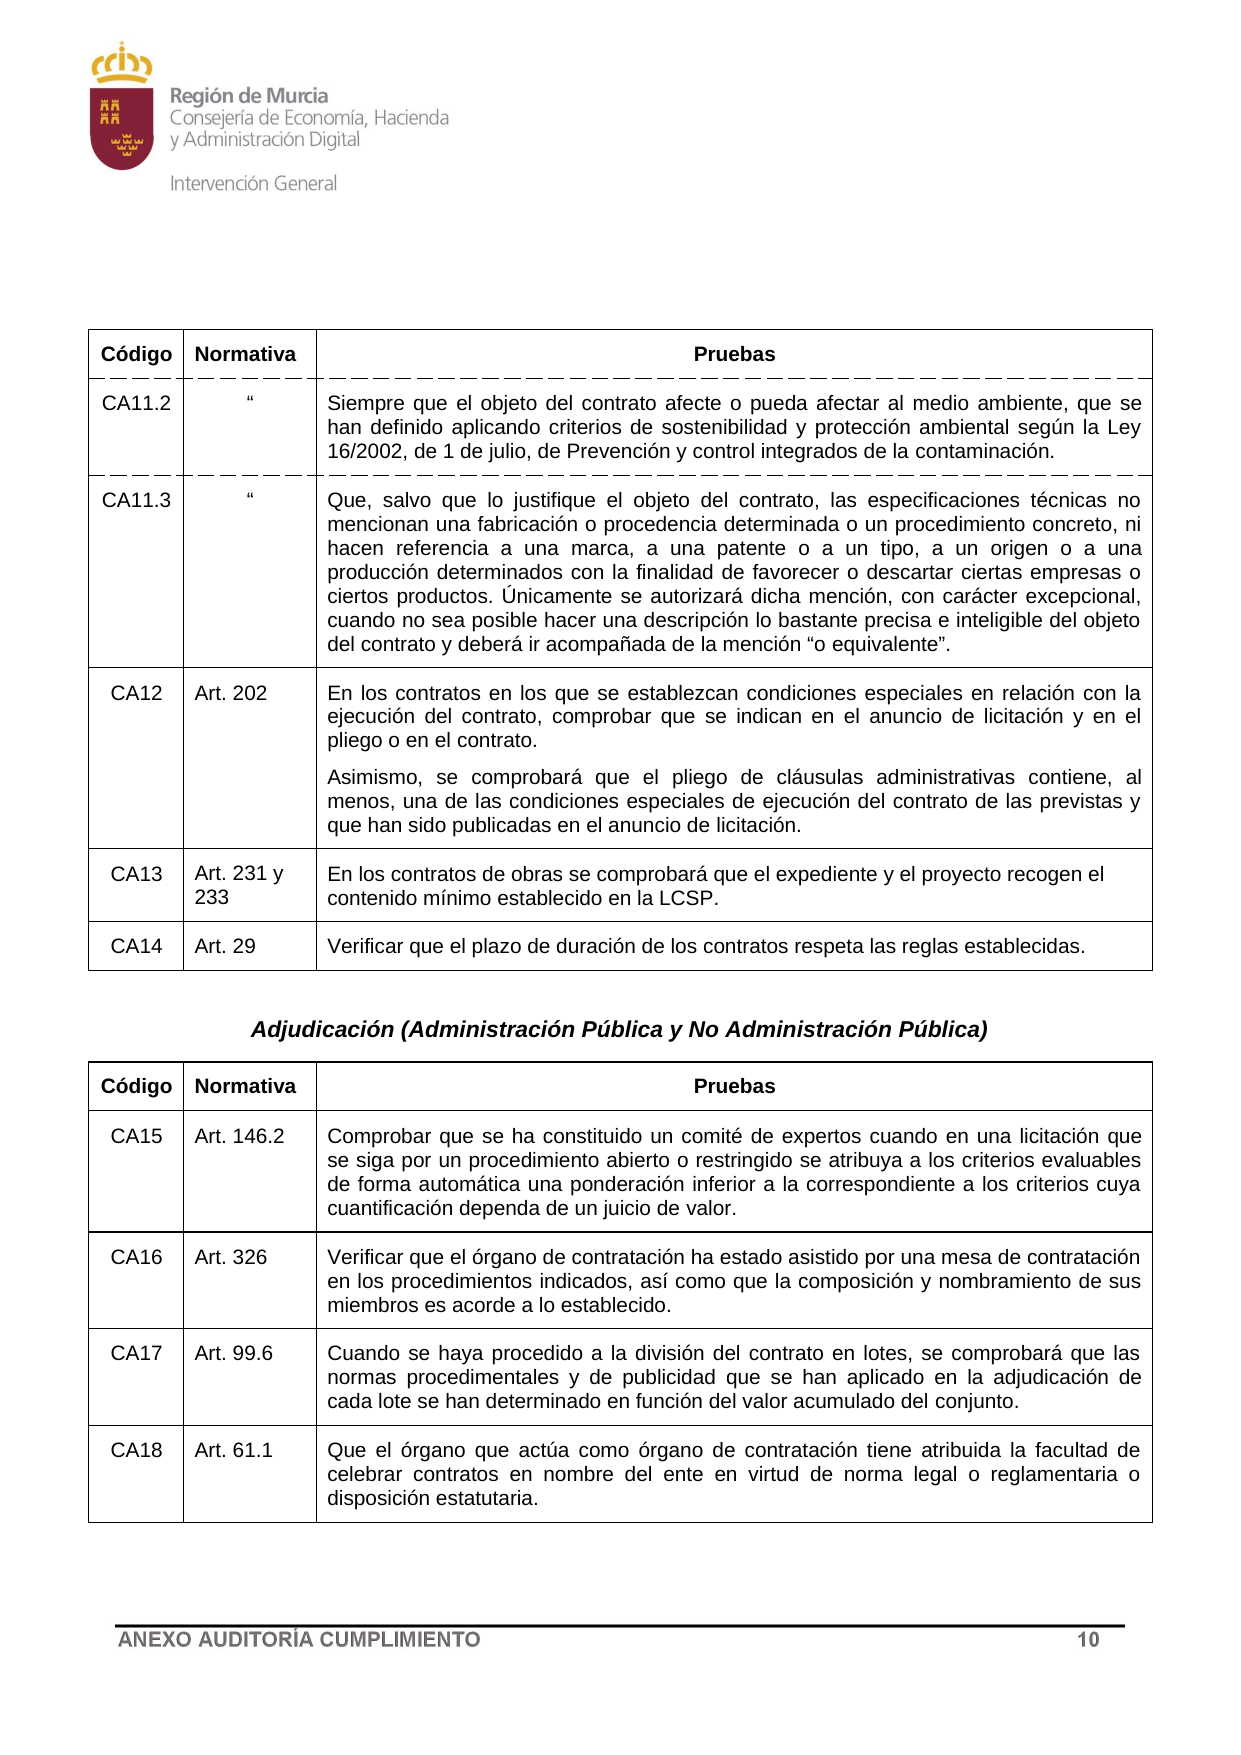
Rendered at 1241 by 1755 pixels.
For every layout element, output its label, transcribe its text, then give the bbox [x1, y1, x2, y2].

table_cell CA13 [89, 849, 183, 921]
table_cell Art. 231 y 233 [184, 849, 316, 921]
table_cell Art. 202 [184, 668, 316, 848]
table_cell CA18 [89, 1426, 183, 1522]
table_cell CA11.2 [89, 378, 183, 474]
table_cell CA16 [89, 1233, 183, 1328]
table_cell “ [184, 378, 316, 474]
table_header Pruebas [317, 1063, 1152, 1110]
table_cell Art. 29 [184, 922, 316, 970]
table_cell Art. 61.1 [184, 1426, 316, 1522]
table_cell Art. 326 [184, 1233, 316, 1328]
table_cell Verificar que el órgano de contratación ha estado asistido por una mesa de contratación en los procedimientos indicados, así como que la composición y nombramiento de sus miembros es acorde a lo establecido. [317, 1233, 1152, 1328]
table_cell “ [184, 475, 316, 667]
table_cell CA14 [89, 922, 183, 970]
table_cell CA11.3 [89, 475, 183, 667]
table_cell Cuando se haya procedido a la división del contrato en lotes, se comprobará que las normas procedimentales y de publicidad que se han aplicado en la adjudicación de cada lote se han determinado en función del valor acumulado del conjunto. [317, 1329, 1152, 1425]
table_cell Art. 146.2 [184, 1111, 316, 1231]
table_cell Siempre que el objeto del contrato afecte o pueda afectar al medio ambiente, que se han definido aplicando criterios de sostenibilidad y protección ambiental según la Ley 16/2002, de 1 de julio, de Prevención y control integrados de la contaminación. [317, 378, 1152, 474]
table_cell Que el órgano que actúa como órgano de contratación tiene atribuida la facultad de celebrar contratos en nombre del ente en virtud de norma legal o reglamentaria o disposición estatutaria. [317, 1426, 1152, 1522]
text Adjudicación (Administración Pública y No Administración Pública) [249, 1016, 991, 1042]
table_cell En los contratos en los que se establezcan condiciones especiales en relación con la ejecución del contrato, comprobar que se indican en el anuncio de licitación y en el pliego o en el contrato. Asimismo, se comprobará que el pliego de cláusulas administrativas contiene, al menos, una de las condiciones especiales de ejecución del contrato de las previstas y que han sido publicadas en el anuncio de licitación. [317, 668, 1152, 848]
table_cell Comprobar que se ha constituido un comité de expertos cuando en una licitación que se siga por un procedimiento abierto o restringido se atribuya a los criterios evaluables de forma automática una ponderación inferior a la correspondiente a los criterios cuya cuantificación dependa de un juicio de valor. [317, 1111, 1152, 1231]
table_header Código [89, 1063, 183, 1110]
table_cell Verificar que el plazo de duración de los contratos respeta las reglas establecidas. [317, 922, 1152, 970]
table_header Normativa [184, 1063, 316, 1110]
table_cell CA12 [89, 668, 183, 848]
table_header Normativa [184, 330, 316, 378]
table_cell Que, salvo que lo justifique el objeto del contrato, las especificaciones técnicas no mencionan una fabricación o procedencia determinada o un procedimiento concreto, ni hacen referencia a una marca, a una patente o a un tipo, a un origen o a una producción determinados con la finalidad de favorecer o descartar ciertas empresas o ciertos productos. Únicamente se autorizará dicha mención, con carácter excepcional, cuando no sea posible hacer una descripción lo bastante precisa e inteligible del objeto del contrato y deberá ir acompañada de la mención “o equivalente”. [317, 475, 1152, 667]
table_cell CA17 [89, 1329, 183, 1425]
table_cell CA15 [89, 1111, 183, 1231]
table_header Pruebas [317, 330, 1152, 378]
table_cell Art. 99.6 [184, 1329, 316, 1425]
table_cell En los contratos de obras se comprobará que el expediente y el proyecto recogen el contenido mínimo establecido en la LCSP. [317, 849, 1152, 921]
table_header Código [89, 330, 183, 378]
